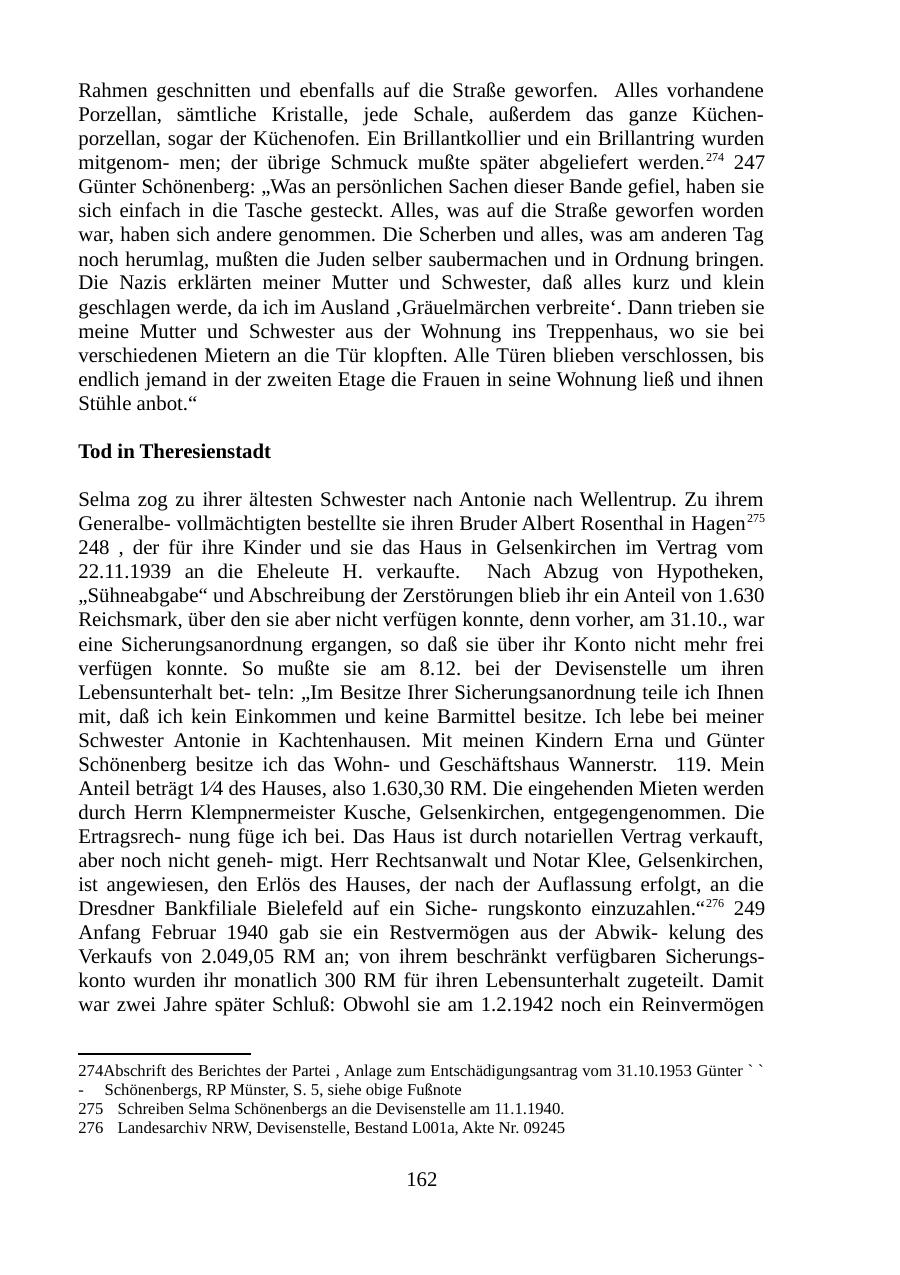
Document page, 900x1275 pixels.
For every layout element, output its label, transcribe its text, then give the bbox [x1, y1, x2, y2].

text Selma zog zu ihrer ältesten Schwester nach Antonie nach Wellentrup. Zu ihrem Generalbe- vollmächtigten bestellte sie ihren Bruder Albert Rosenthal in Hagen 248 , der für ihre Kinder und sie das Haus in Gelsenkirchen im Vertrag vom 22.11.1939 an die Eheleute H. verkaufte. Nach Abzug von Hypotheken, „Sühneabgabe“ und Abschreibung der Zerstörungen blieb ihr ein Anteil von 1.630 Reichsmark, über den sie aber nicht verfügen konnte, denn vorher, am 31.10., war eine Sicherungsanordnung ergangen, so daß sie über ihr Konto nicht mehr frei verfügen konnte. So mußte sie am 8.12. bei der Devisenstelle um ihren Lebensunterhalt bet- teln: „Im Besitze Ihrer Sicherungsanordnung teile ich Ihnen mit, daß ich kein Einkommen und keine Barmittel besitze. Ich lebe bei meiner Schwester Antonie in Kachtenhausen. Mit meinen Kindern Erna und Günter Schönenberg besitze ich das Wohn- und Geschäftshaus Wannerstr. 119. Mein Anteil beträgt 1⁄4 des Hauses, also 1.630,30 RM. Die eingehenden Mieten werden durch Herrn Klempnermeister Kusche, Gelsenkirchen, entgegengenommen. Die Ertragsrech- nung füge ich bei. Das Haus ist durch notariellen Vertrag verkauft, aber noch nicht geneh- migt. Herr Rechtsanwalt und Notar Klee, Gelsenkirchen, ist angewiesen, den Erlös des Hauses, der nach der Auflassung erfolgt, an die Dresdner Bankfiliale Bielefeld auf ein Siche- rungskonto einzuzahlen.“ 249 Anfang Februar 1940 gab sie ein Restvermögen aus der Abwik- kelung des Verkaufs von 2.049,05 RM an; von ihrem beschränkt verfügbaren Sicherungs- konto wurden ihr monatlich 300 RM für ihren Lebensunterhalt zugeteilt. Damit war zwei Jahre später Schluß: Obwohl sie am 1.2.1942 noch ein Reinvermögen [78, 487, 765, 1016]
text Schreiben Selma Schönenbergs an die Devisenstelle am 11.1.1940. [78, 1099, 765, 1118]
text Rahmen geschnitten und ebenfalls auf die Straße geworfen. Alles vorhandene Porzellan, sämtliche Kristalle, jede Schale, außerdem das ganze Küchen- porzellan, sogar der Küchenofen. Ein Brillantkollier und ein Brillantring wurden mitgenom- men; der übrige Schmuck mußte später abgeliefert werden. 247 Günter Schönenberg: „Was an persönlichen Sachen dieser Bande gefiel, haben sie sich einfach in die Tasche gesteckt. Alles, was auf die Straße geworfen worden war, haben sich andere genommen. Die Scherben und alles, was am anderen Tag noch herumlag, mußten die Juden selber saubermachen und in Ordnung bringen. Die Nazis erklärten meiner Mutter und Schwester, daß alles kurz und klein geschlagen werde, da ich im Ausland ‚Gräuelmärchen verbreite‘. Dann trieben sie meine Mutter und Schwester aus der Wohnung ins Treppenhaus, wo sie bei verschiedenen Mietern an die Tür klopften. Alle Türen blieben verschlossen, bis endlich jemand in der zweiten Etage die Frauen in seine Wohnung ließ und ihnen Stühle anbot.“ [78, 78, 765, 415]
text Landesarchiv NRW, Devisenstelle, Bestand L001a, Akte Nr. 09245 [78, 1118, 765, 1137]
text Abschrift des Berichtes der Partei , Anlage zum Entschädigungsantrag vom 31.10.1953 Günter ` ` - Schönenbergs, RP Münster, S. 5, siehe obige Fußnote [78, 1060, 765, 1099]
text Tod in Theresienstadt [78, 439, 765, 463]
